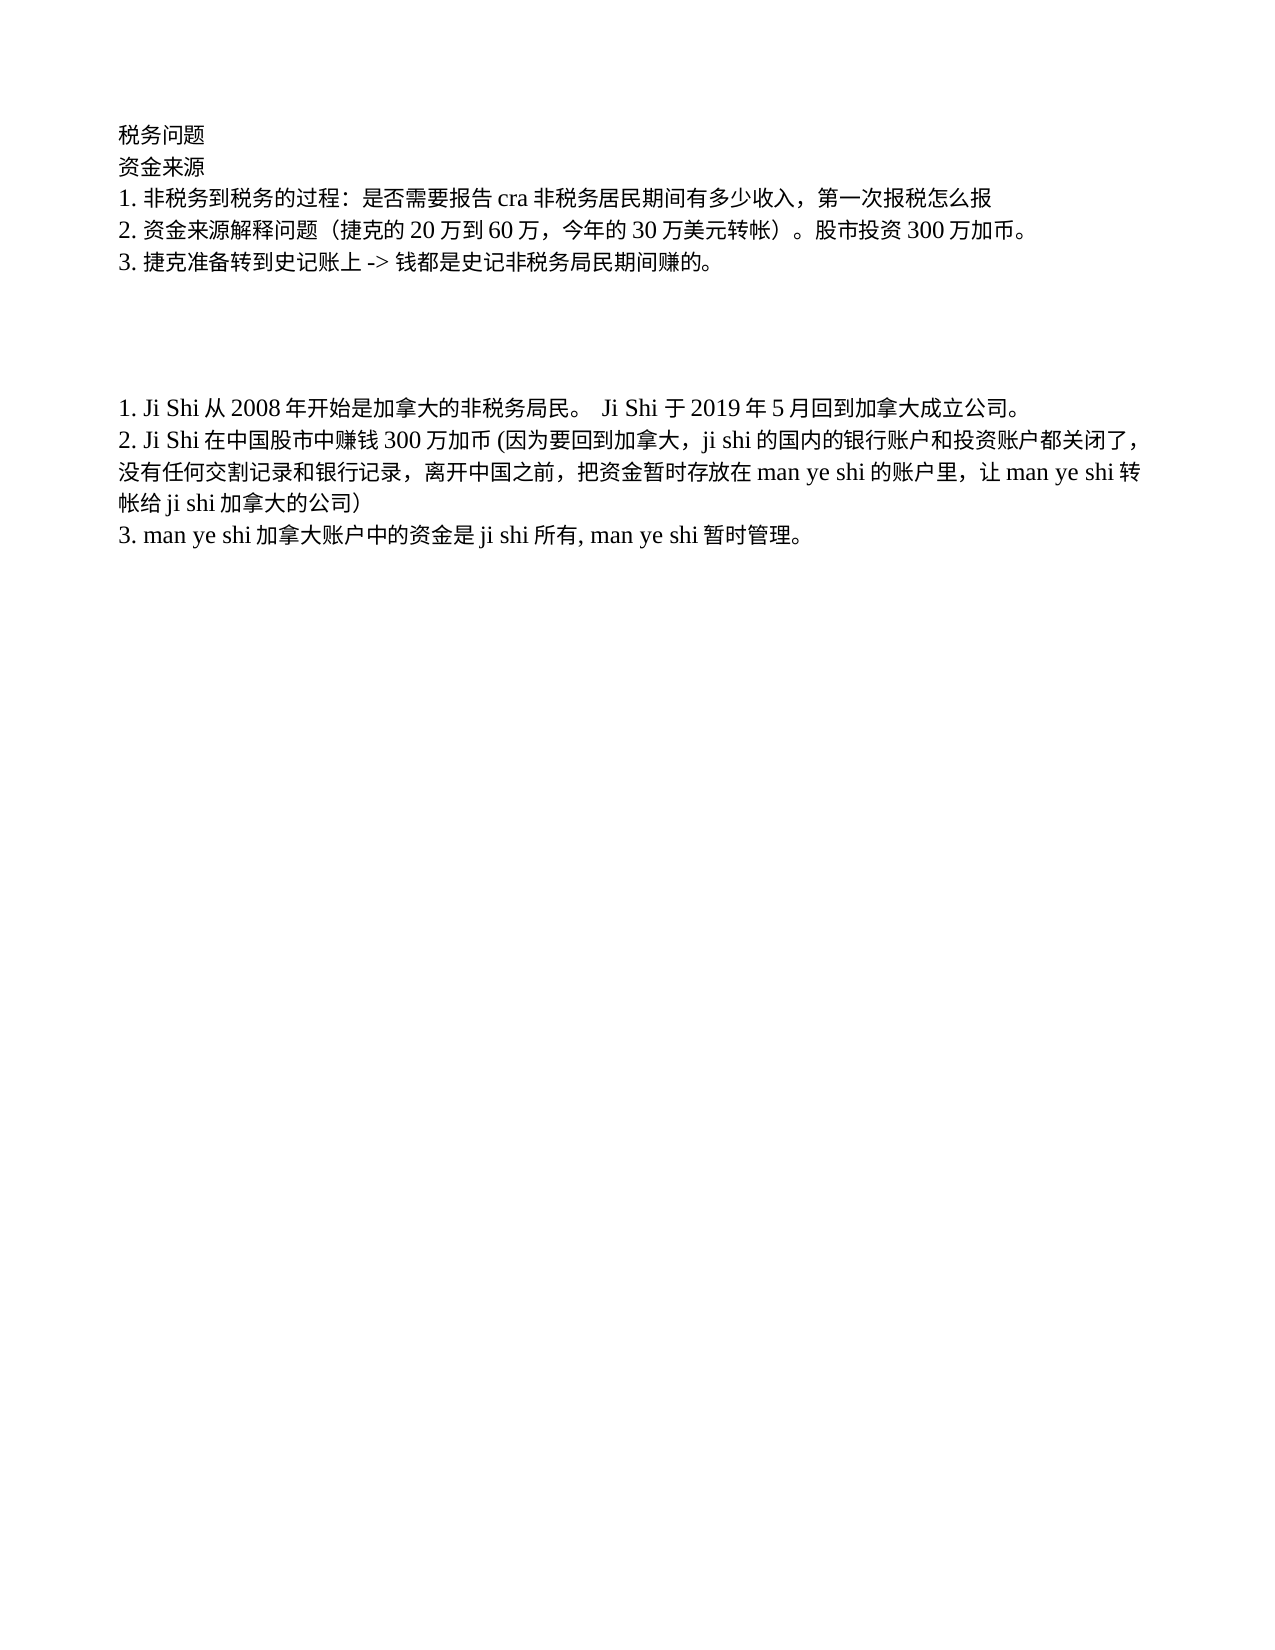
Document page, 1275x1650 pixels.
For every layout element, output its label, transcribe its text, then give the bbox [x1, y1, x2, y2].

text 3. man ye shi加拿大账户中的资金是ji shi所有, man ye shi暂时管理。 [118, 518, 1157, 550]
text 1. 非税务到税务的过程：是否需要报告cra非税务居民期间有多少收入，第一次报税怎么报 [118, 181, 1157, 213]
text 3. 捷克准备转到史记账上 -> 钱都是史记非税务局民期间赚的。 [118, 245, 1157, 276]
text 税务问题 [118, 118, 1157, 150]
text 2. Ji Shi在中国股市中赚钱300万加币 (因为要回到加拿大，ji shi的国内的银行账户和投资账户都关闭了，没有任何交割记录和银行记录，离开中国之前，把资金暂时存放在man ye shi的账户里，让man ye shi转帐给ji shi加拿大的公司） [118, 423, 1157, 518]
text 2. 资金来源解释问题（捷克的20万到60万，今年的30万美元转帐）。股市投资300万加币。 [118, 213, 1157, 245]
text 1. Ji Shi从2008年开始是加拿大的非税务局民。 Ji Shi 于2019年5月回到加拿大成立公司。 [118, 391, 1157, 423]
text 资金来源 [118, 150, 1157, 181]
